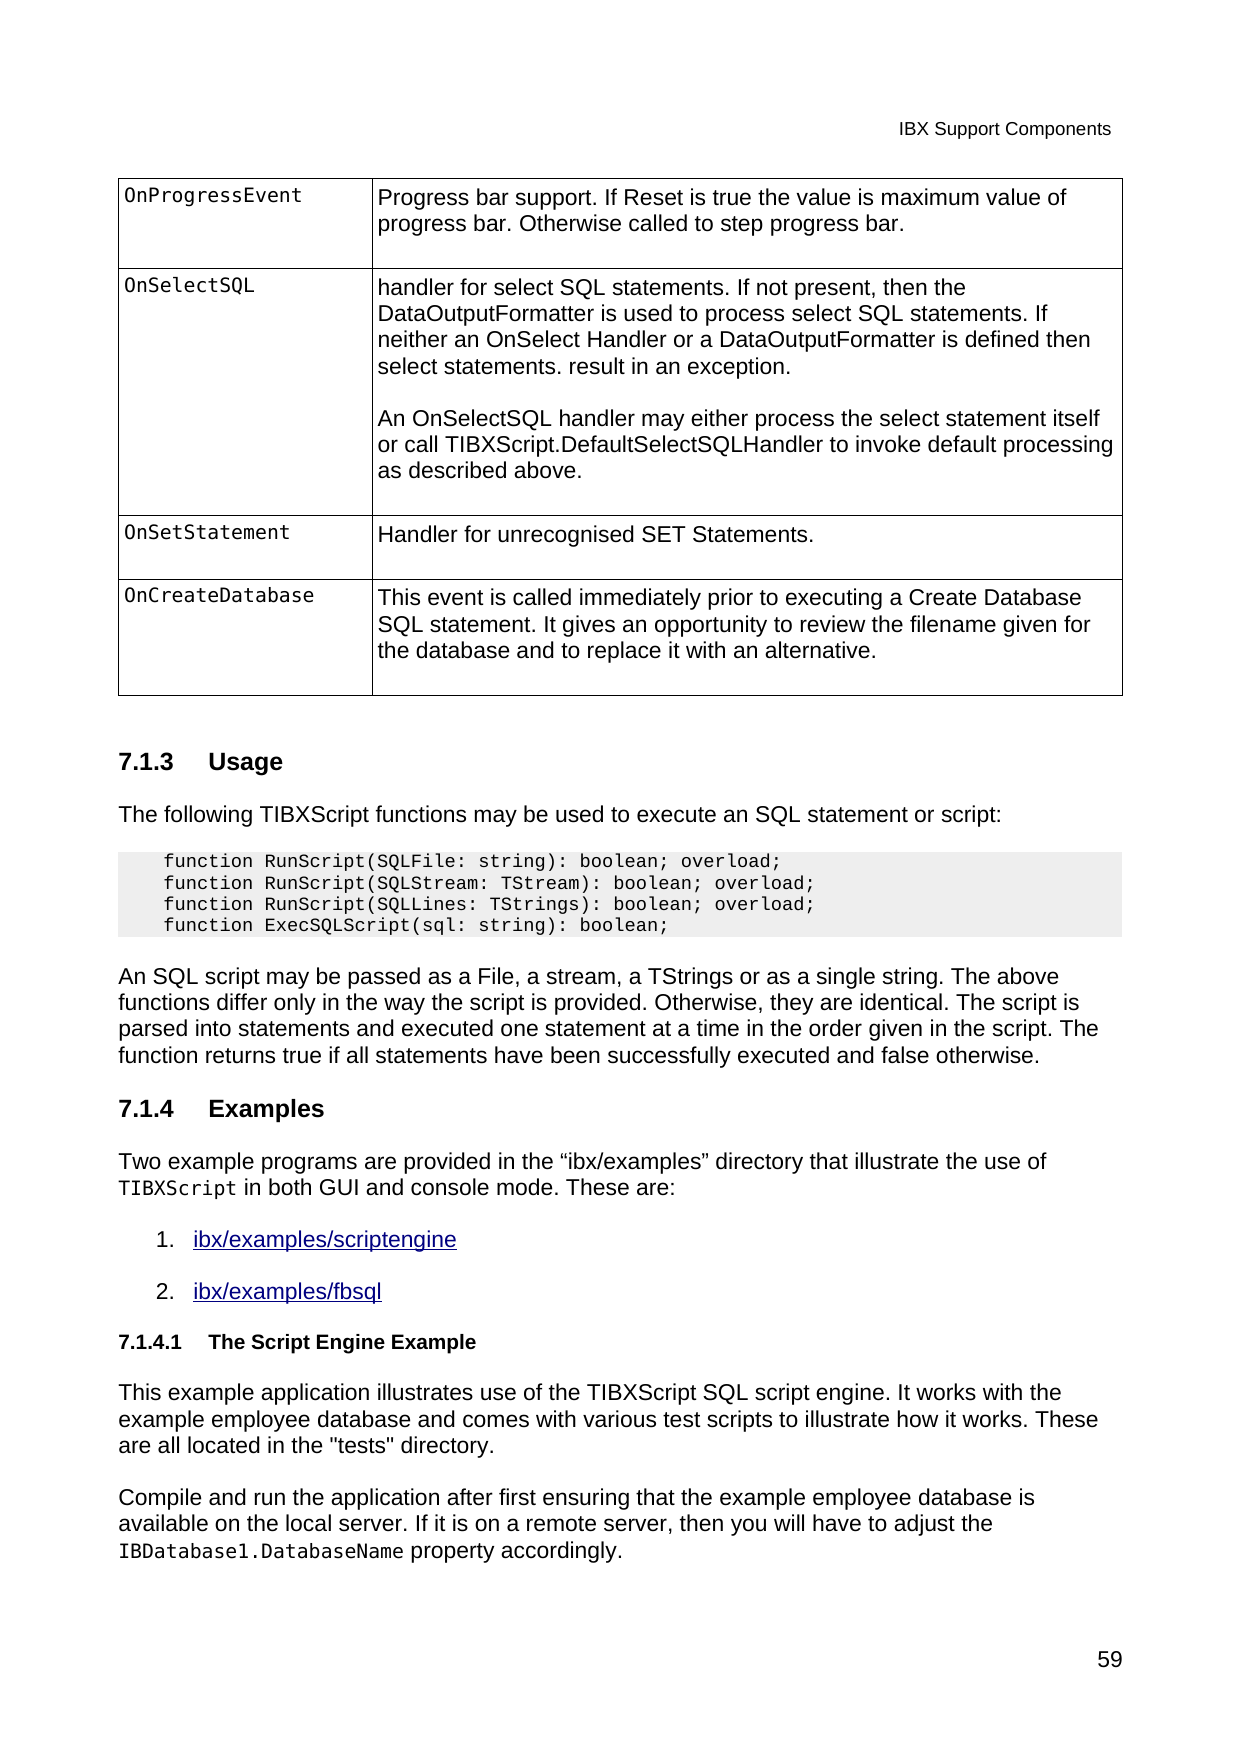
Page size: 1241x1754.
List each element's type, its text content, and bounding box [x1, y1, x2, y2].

table_cell OnSetStatement [119, 516, 372, 578]
text An SQL script may be passed as a File, a stream, a TStrings or as a single string. The above functions differ only in the way the script is provided. Otherwise, they are identical. The script is parsed into statements and executed one statement at a time in the order given in the script. The function returns true if all statements have been successfully executed and false otherwise. [118, 963, 1122, 1068]
text Compile and run the application after first ensuring that the example employee database is available on the local server. If it is on a remote server, then you will have to adjust the IBDatabase1.DatabaseName property accordingly. [118, 1484, 1122, 1563]
text The following TIBXScript functions may be used to execute an SQL statement or script: [118, 801, 1122, 827]
table_cell Progress bar support. If Reset is true the value is maximum value of progress bar. Otherwise called to step progress bar. [373, 179, 1122, 268]
table_cell OnProgressEvent [119, 179, 372, 268]
table_cell OnCreateDatabase [119, 580, 372, 694]
text This example application illustrates use of the TIBXScript SQL script engine. It works with the example employee database and comes with various test scripts to illustrate how it works. These are all located in the "tests" directory. [118, 1379, 1122, 1458]
subtitle The Script Engine Example [118, 1330, 1122, 1354]
table_cell This event is called immediately prior to executing a Create Database SQL statement. It gives an opportunity to review the filename given for the database and to replace it with an alternative. [373, 580, 1122, 694]
list ibx/examples/fbsql [156, 1278, 1122, 1304]
text function ExecSQLScript(sql: string): boolean; [118, 916, 1122, 937]
table_cell handler for select SQL statements. If not present, then the DataOutputFormatter is used to process select SQL statements. If neither an OnSelect Handler or a DataOutputFormatter is defined then select statements. result in an exception. An OnSelectSQL handler may either process the select statement itself or call TIBXScript.DefaultSelectSQLHandler to invoke default processing as described above. [373, 269, 1122, 515]
list ibx/examples/scriptengine [156, 1226, 1122, 1252]
subtitle Usage [118, 747, 1122, 775]
subtitle Examples [118, 1094, 1122, 1122]
table_cell OnSelectSQL [119, 269, 372, 515]
text function RunScript(SQLFile: string): boolean; overload; [118, 852, 1122, 873]
table_cell Handler for unrecognised SET Statements. [373, 516, 1122, 578]
text function RunScript(SQLLines: TStrings): boolean; overload; [118, 895, 1122, 916]
text function RunScript(SQLStream: TStream): boolean; overload; [118, 873, 1122, 895]
text Two example programs are provided in the “ibx/examples” directory that illustrate the use of TIBXScript in both GUI and console mode. These are: [118, 1148, 1122, 1201]
